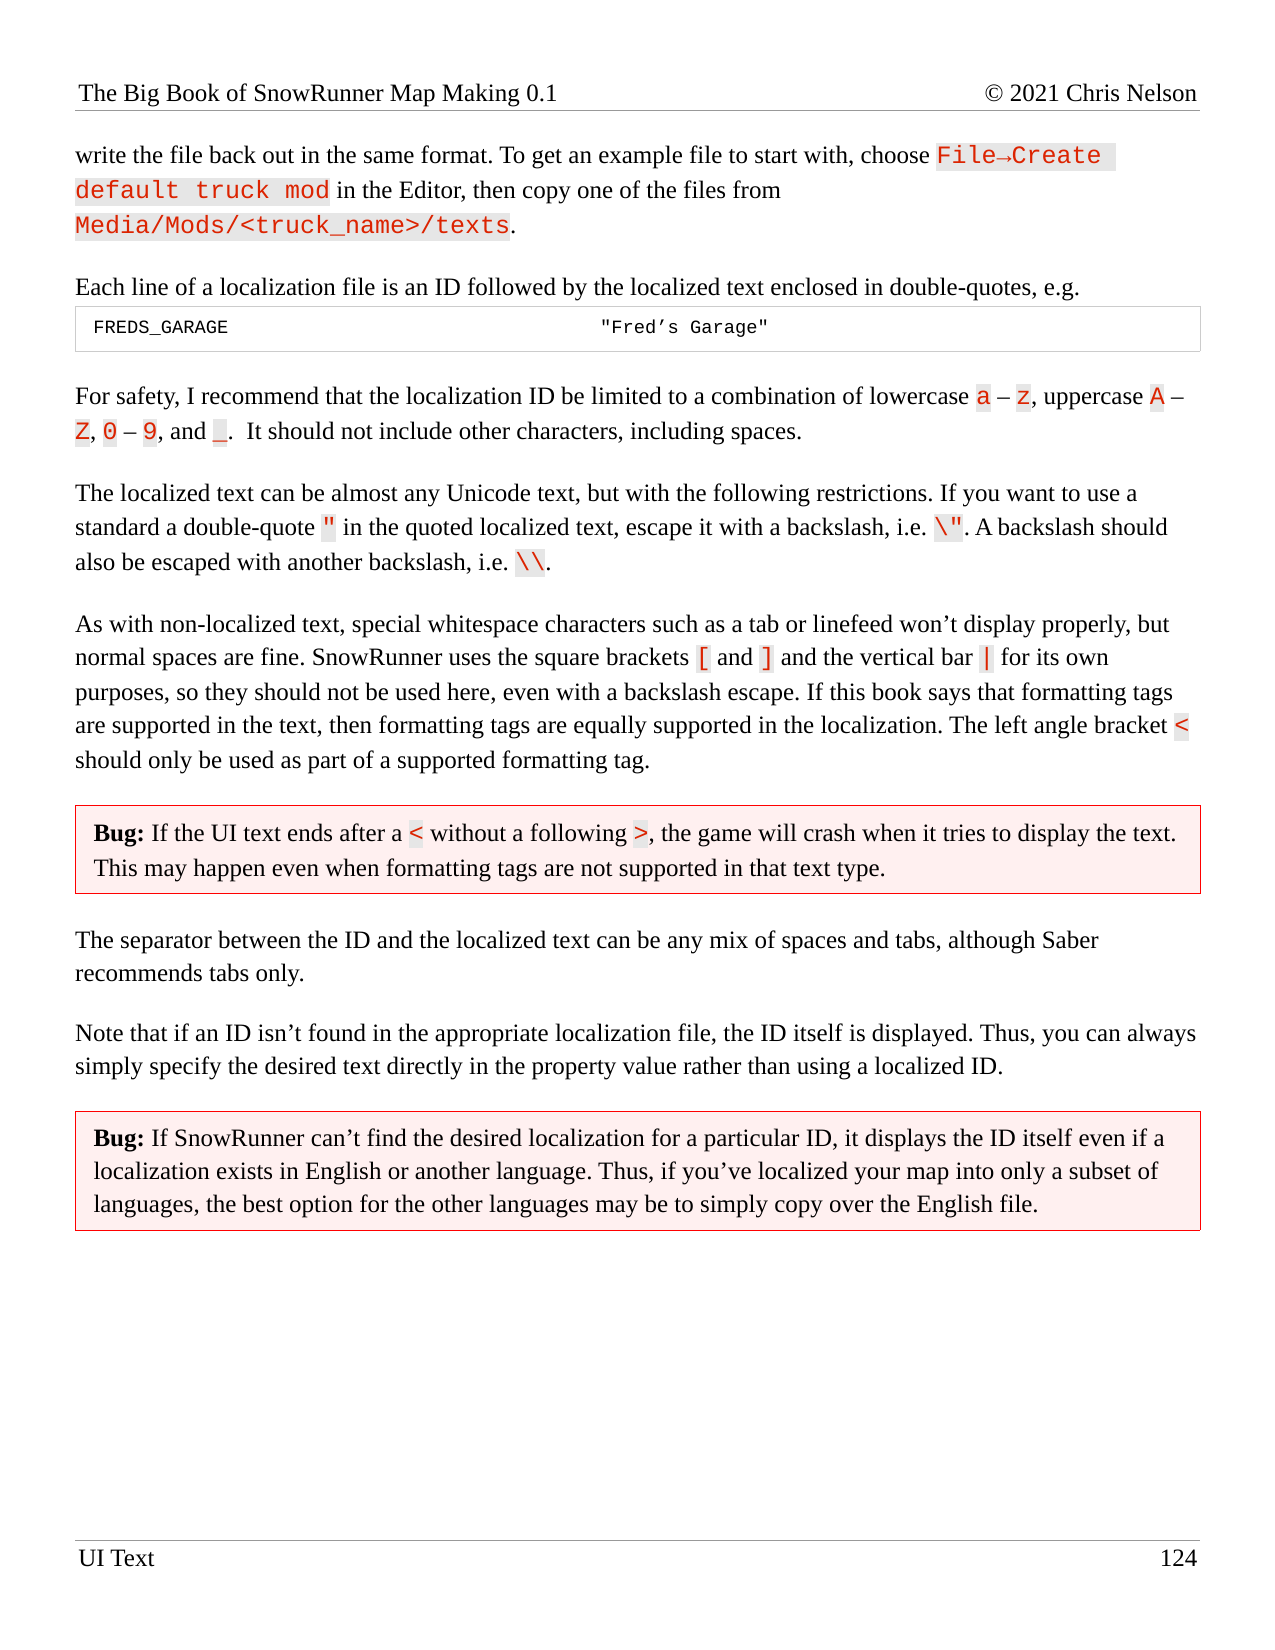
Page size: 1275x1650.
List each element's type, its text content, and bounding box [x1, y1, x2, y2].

list If SnowRunner can’t find the desired localization for a particular ID, it displays the ID itself even if a localization exists in English or another language. Thus, if you’ve localized your map into only a subset of languages, the best option for the other languages may be to simply copy over the English file. [76, 1112, 1200, 1230]
text FREDS_GARAGE "Fred’s Garage" [76, 307, 1200, 351]
text Each line of a localization file is an ID followed by the localized text enclosed in double-quotes, e.g. [75, 272, 1200, 301]
text As with non-localized text, special whitespace characters such as a tab or linefeed won’t display properly, but normal spaces are fine. SnowRunner uses the square brackets [ and ] and the vertical bar | for its own purposes, so they should not be used here, even with a backslash escape. If this book says that formatting tags are supported in the text, then formatting tags are equally supported in the localization. The left angle bracket < should only be used as part of a supported formatting tag. [75, 609, 1200, 774]
text For safety, I recommend that the localization ID be limited to a combination of lowercase a – z, uppercase A – Z, 0 – 9, and _. It should not include other characters, including spaces. [75, 381, 1200, 447]
text The separator between the ID and the localized text can be any mix of spaces and tabs, although Saber recommends tabs only. [75, 925, 1200, 987]
list If the UI text ends after a < without a following >, the game will crash when it tries to display the text. This may happen even when formatting tags are not supported in that text type. [76, 806, 1200, 893]
text The localized text can be almost any Unicode text, but with the following restrictions. If you want to use a standard a double-quote " in the quoted localized text, escape it with a backslash, i.e. \". A backslash should also be escaped with another backslash, i.e. \\. [75, 478, 1200, 577]
text Note that if an ID isn’t found in the appropriate localization file, the ID itself is displayed. Thus, you can always simply specify the desired text directly in the property value rather than using a localized ID. [75, 1018, 1200, 1080]
text write the file back out in the same format. To get an example file to start with, choose File→Create default truck mod in the Editor, then copy one of the files from Media/Mods/<truck_name>/texts. [75, 140, 1200, 241]
